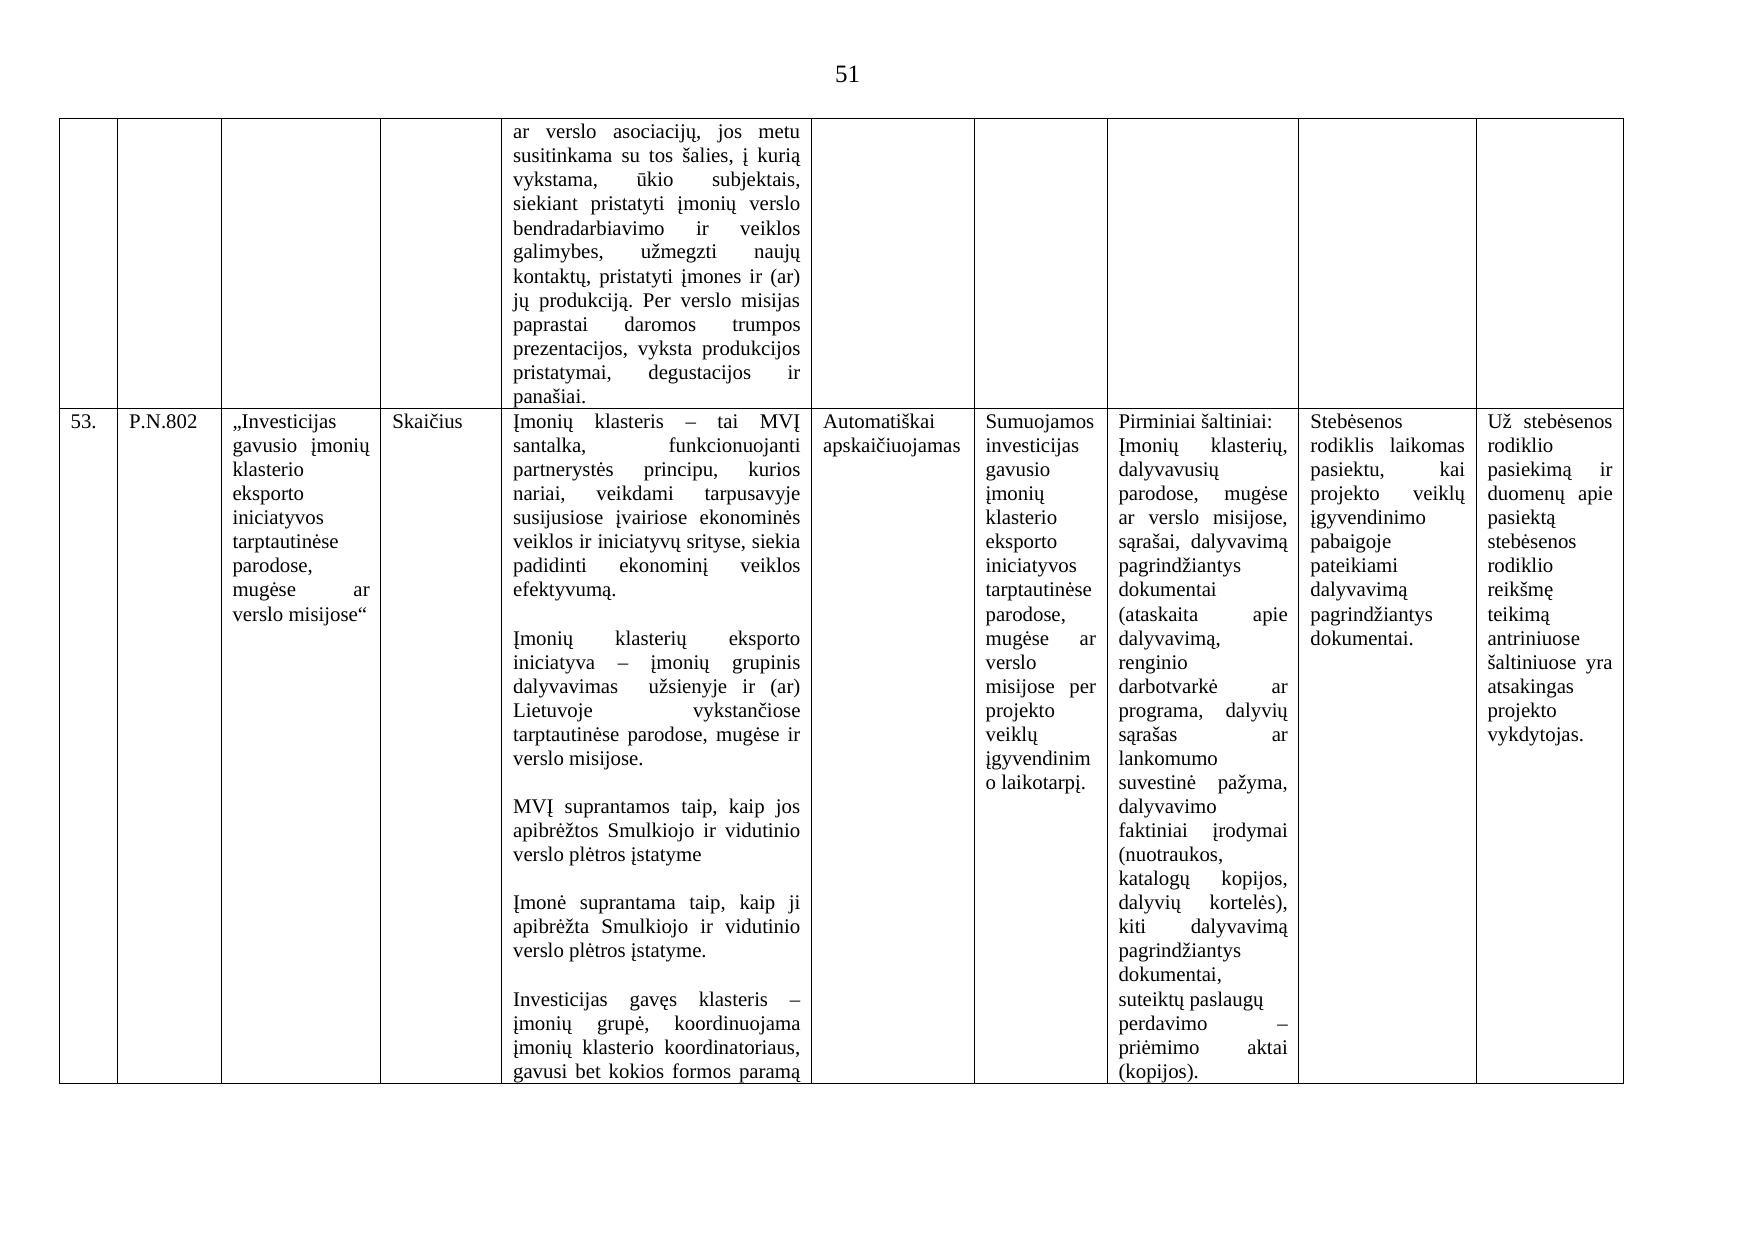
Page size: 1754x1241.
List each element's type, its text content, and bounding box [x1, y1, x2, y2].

table_cell [1477, 119, 1623, 408]
table_cell [118, 119, 221, 408]
table_cell [222, 119, 380, 408]
table_cell [1108, 119, 1298, 408]
table_cell Pirminiai šaltiniai: Įmonių klasterių, dalyvavusių parodose, mugėse ar verslo misijose, sąrašai, dalyvavimą pagrindžiantys dokumentai (ataskaita apie dalyvavimą, renginio darbotvarkė ar programa, dalyvių sąrašas ar lankomumo suvestinė pažyma, dalyvavimo faktiniai įrodymai (nuotraukos, katalogų kopijos, dalyvių kortelės), kiti dalyvavimą pagrindžiantys dokumentai, suteiktų paslaugų perdavimo –priėmimo aktai (kopijos). [1108, 409, 1298, 1083]
table_cell [1299, 119, 1476, 408]
table_cell [975, 119, 1107, 408]
table_cell 53. [60, 409, 117, 1083]
table_cell [812, 119, 974, 408]
table_cell Sumuojamos investicijas gavusio įmonių klasterio eksporto iniciatyvos tarptautinėse parodose, mugėse ar verslo misijose per projekto veiklų įgyvendinimo laikotarpį. [975, 409, 1107, 1083]
table_cell Įmonių klasteris – tai MVĮ santalka, funkcionuojanti partnerystės principu, kurios nariai, veikdami tarpusavyje susijusiose įvairiose ekonominės veiklos ir iniciatyvų srityse, siekia padidinti ekonominį veiklos efektyvumą. Įmonių klasterių eksporto iniciatyva – įmonių grupinis dalyvavimas užsienyje ir (ar) Lietuvoje vykstančiose tarptautinėse parodose, mugėse ir verslo misijose. MVĮ suprantamos taip, kaip jos apibrėžtos Smulkiojo ir vidutinio verslo plėtros įstatyme Įmonė suprantama taip, kaip ji apibrėžta Smulkiojo ir vidutinio verslo plėtros įstatyme. Investicijas gavęs klasteris – įmonių grupė, koordinuojama įmonių klasterio koordinatoriaus, gavusi bet kokios formos paramą [502, 409, 811, 1083]
table_cell Skaičius [381, 409, 501, 1083]
table_cell P.N.802 [118, 409, 221, 1083]
table_cell „Investicijas gavusio įmonių klasterio eksporto iniciatyvos tarptautinėse parodose, mugėse ar verslo misijose“ [222, 409, 380, 1083]
table_cell Už stebėsenos rodiklio pasiekimą ir duomenų apie pasiektą stebėsenos rodiklio reikšmę teikimą antriniuose šaltiniuose yra atsakingas projekto vykdytojas. [1477, 409, 1623, 1083]
table_cell ar verslo asociacijų, jos metu susitinkama su tos šalies, į kurią vykstama, ūkio subjektais, siekiant pristatyti įmonių verslo bendradarbiavimo ir veiklos galimybes, užmegzti naujų kontaktų, pristatyti įmones ir (ar) jų produkciją. Per verslo misijas paprastai daromos trumpos prezentacijos, vyksta produkcijos pristatymai, degustacijos ir panašiai. [502, 119, 811, 408]
table_cell Automatiškai apskaičiuojamas [812, 409, 974, 1083]
table_cell [381, 119, 501, 408]
table_cell Stebėsenos rodiklis laikomas pasiektu, kai projekto veiklų įgyvendinimo pabaigoje pateikiami dalyvavimą pagrindžiantys dokumentai. [1299, 409, 1476, 1083]
table_cell [60, 119, 117, 408]
